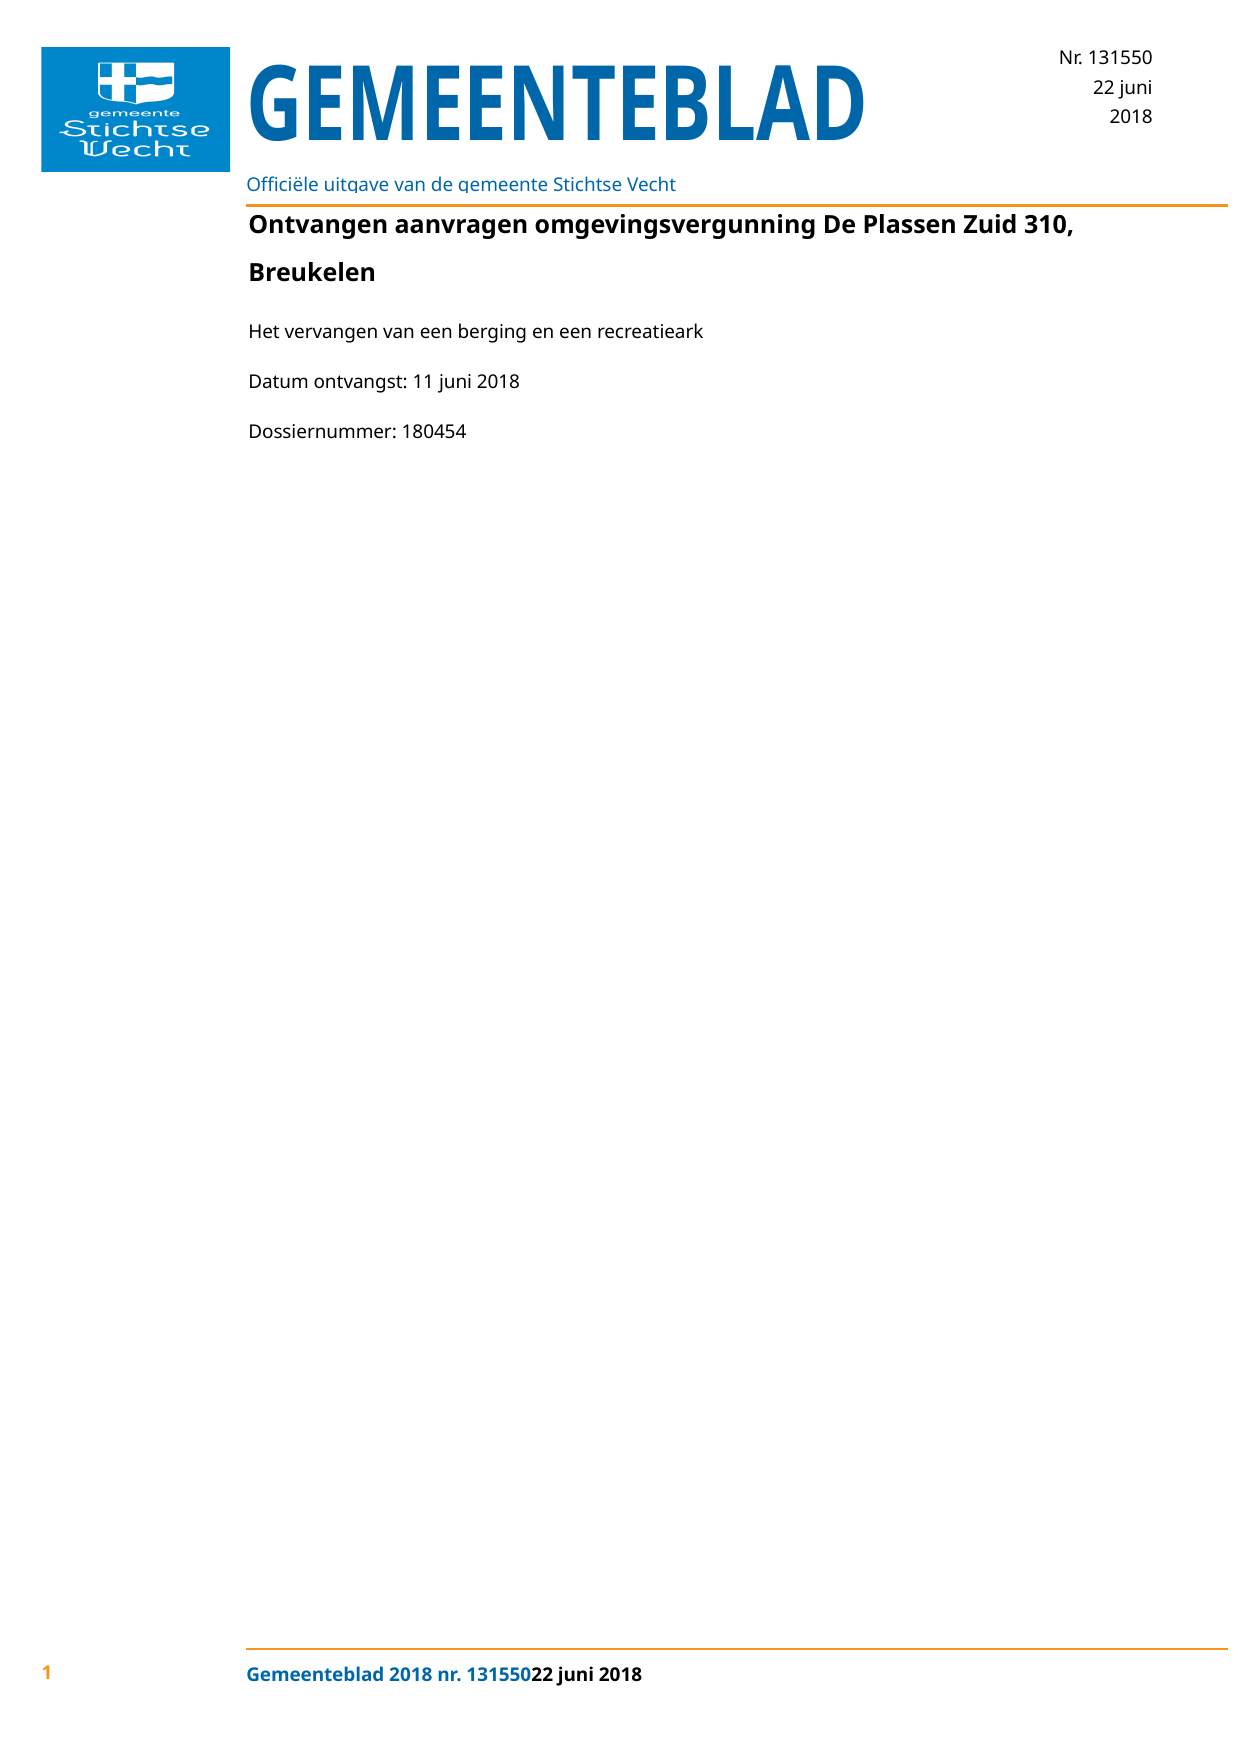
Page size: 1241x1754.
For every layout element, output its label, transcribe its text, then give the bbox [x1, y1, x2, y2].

text Het vervangen van een berging en een recreatieark [248, 318, 1152, 344]
text Datum ontvangst: 11 juni 2018 [248, 368, 1152, 394]
picture [99, 63, 135, 101]
text Ontvangen aanvragen omgevingsvergunning De Plassen Zuid 310, Breukelen [248, 207, 1152, 288]
text Dossiernummer: 180454 [248, 419, 1152, 444]
picture [137, 63, 174, 103]
